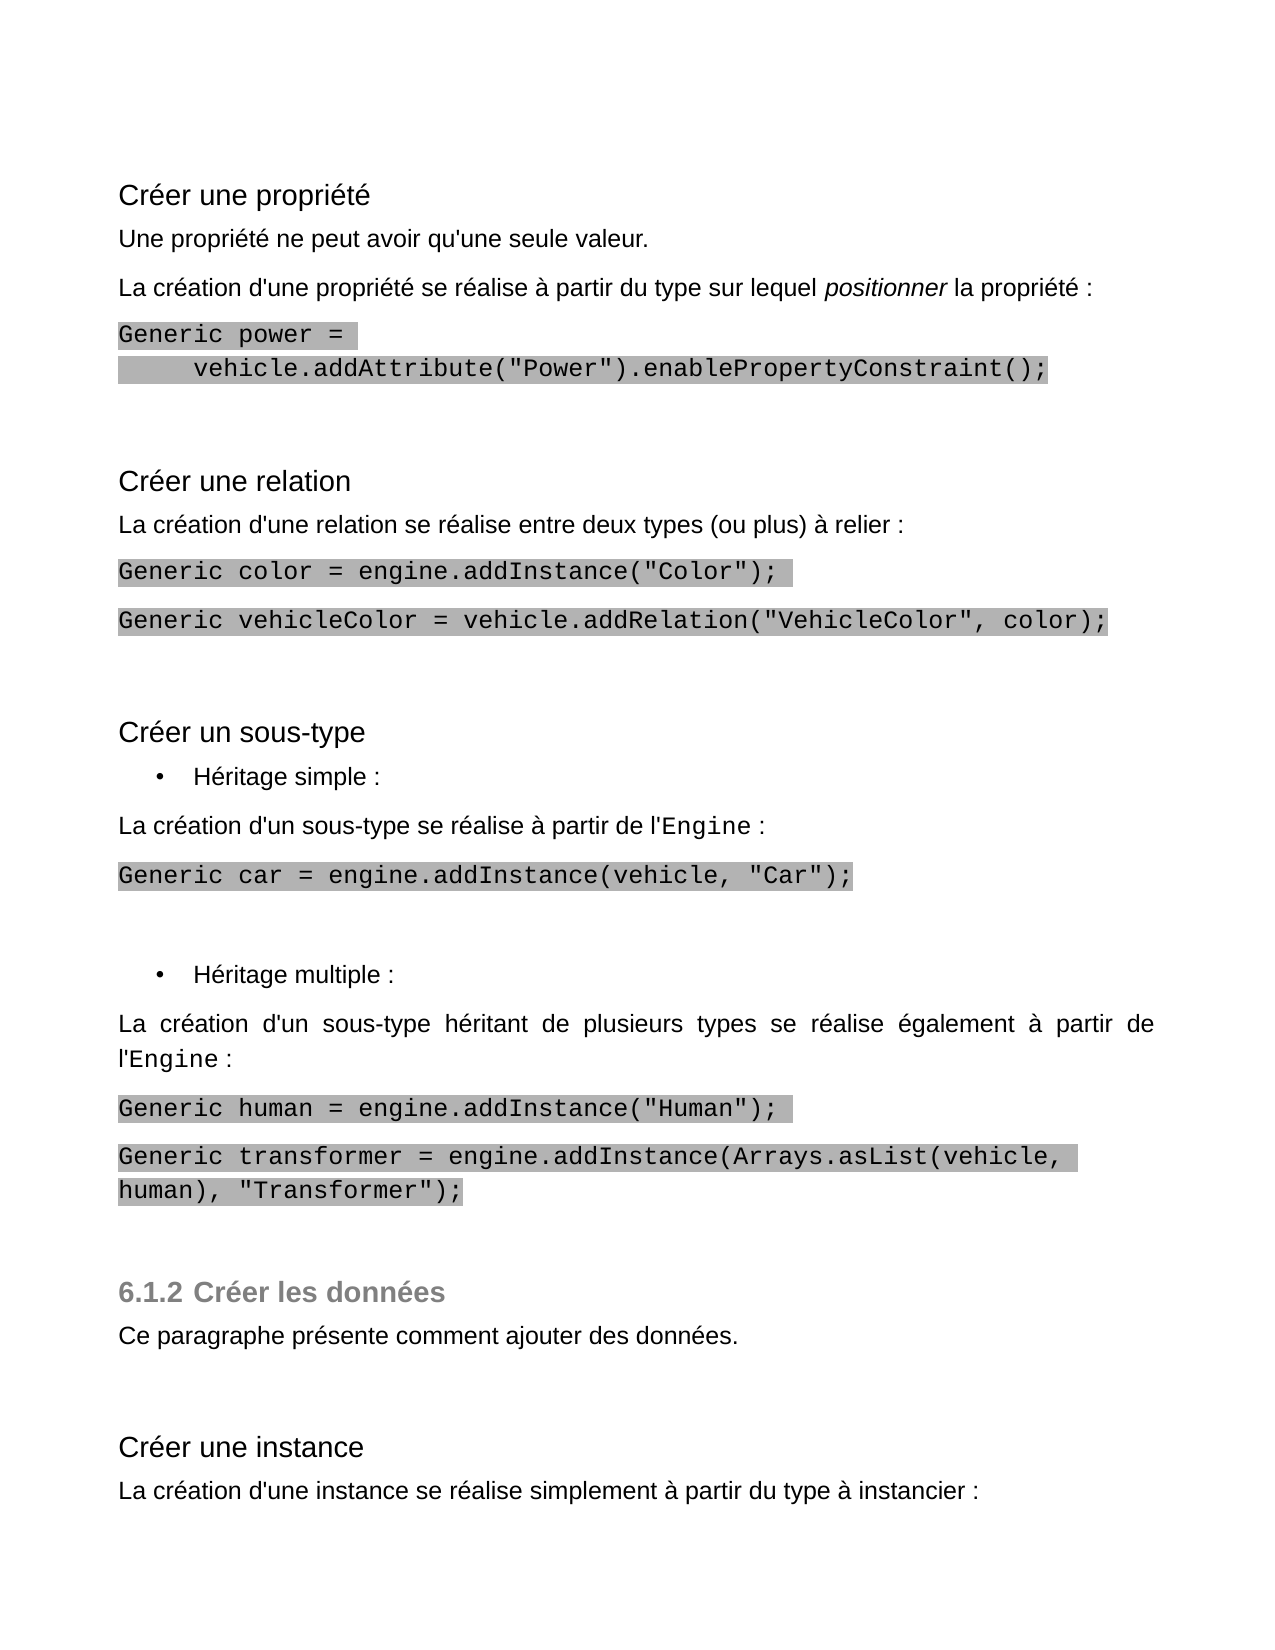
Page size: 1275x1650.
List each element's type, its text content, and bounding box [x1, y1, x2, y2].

subtitle Créer une instance [118, 1430, 1157, 1463]
text Generic color = engine.addInstance("Color"); [118, 559, 1157, 587]
subtitle Créer une propriété [118, 178, 1157, 211]
subtitle Créer les données [118, 1275, 1157, 1309]
text La création d'une instance se réalise simplement à partir du type à instancier : [118, 1476, 1157, 1505]
text La création d'une propriété se réalise à partir du type sur lequel positionner la propriété : [118, 273, 1157, 301]
subtitle Créer un sous-type [118, 715, 1157, 749]
text Generic power = vehicle.addAttribute("Power").enablePropertyConstraint(); [118, 322, 1157, 384]
text La création d'une relation se réalise entre deux types (ou plus) à relier : [118, 510, 1157, 538]
text Generic car = engine.addInstance(vehicle, "Car"); [118, 862, 1157, 891]
subtitle Créer une relation [118, 464, 1157, 497]
text La création d'un sous-type se réalise à partir de l'Engine : [118, 811, 1157, 842]
list Héritage multiple : [156, 960, 1157, 989]
text Ce paragraphe présente comment ajouter des données. [118, 1321, 1157, 1350]
text La création d'un sous-type héritant de plusieurs types se réalise également à partir de l'Engine : [118, 1009, 1157, 1074]
text Generic transformer = engine.addInstance(Arrays.asList(vehicle, human), "Transformer"); [118, 1144, 1157, 1206]
list Héritage simple : [156, 761, 1157, 790]
text Generic vehicleColor = vehicle.addRelation("VehicleColor", color); [118, 607, 1157, 636]
text Generic human = engine.addInstance("Human"); [118, 1095, 1157, 1123]
text Une propriété ne peut avoir qu'une seule valeur. [118, 224, 1157, 252]
